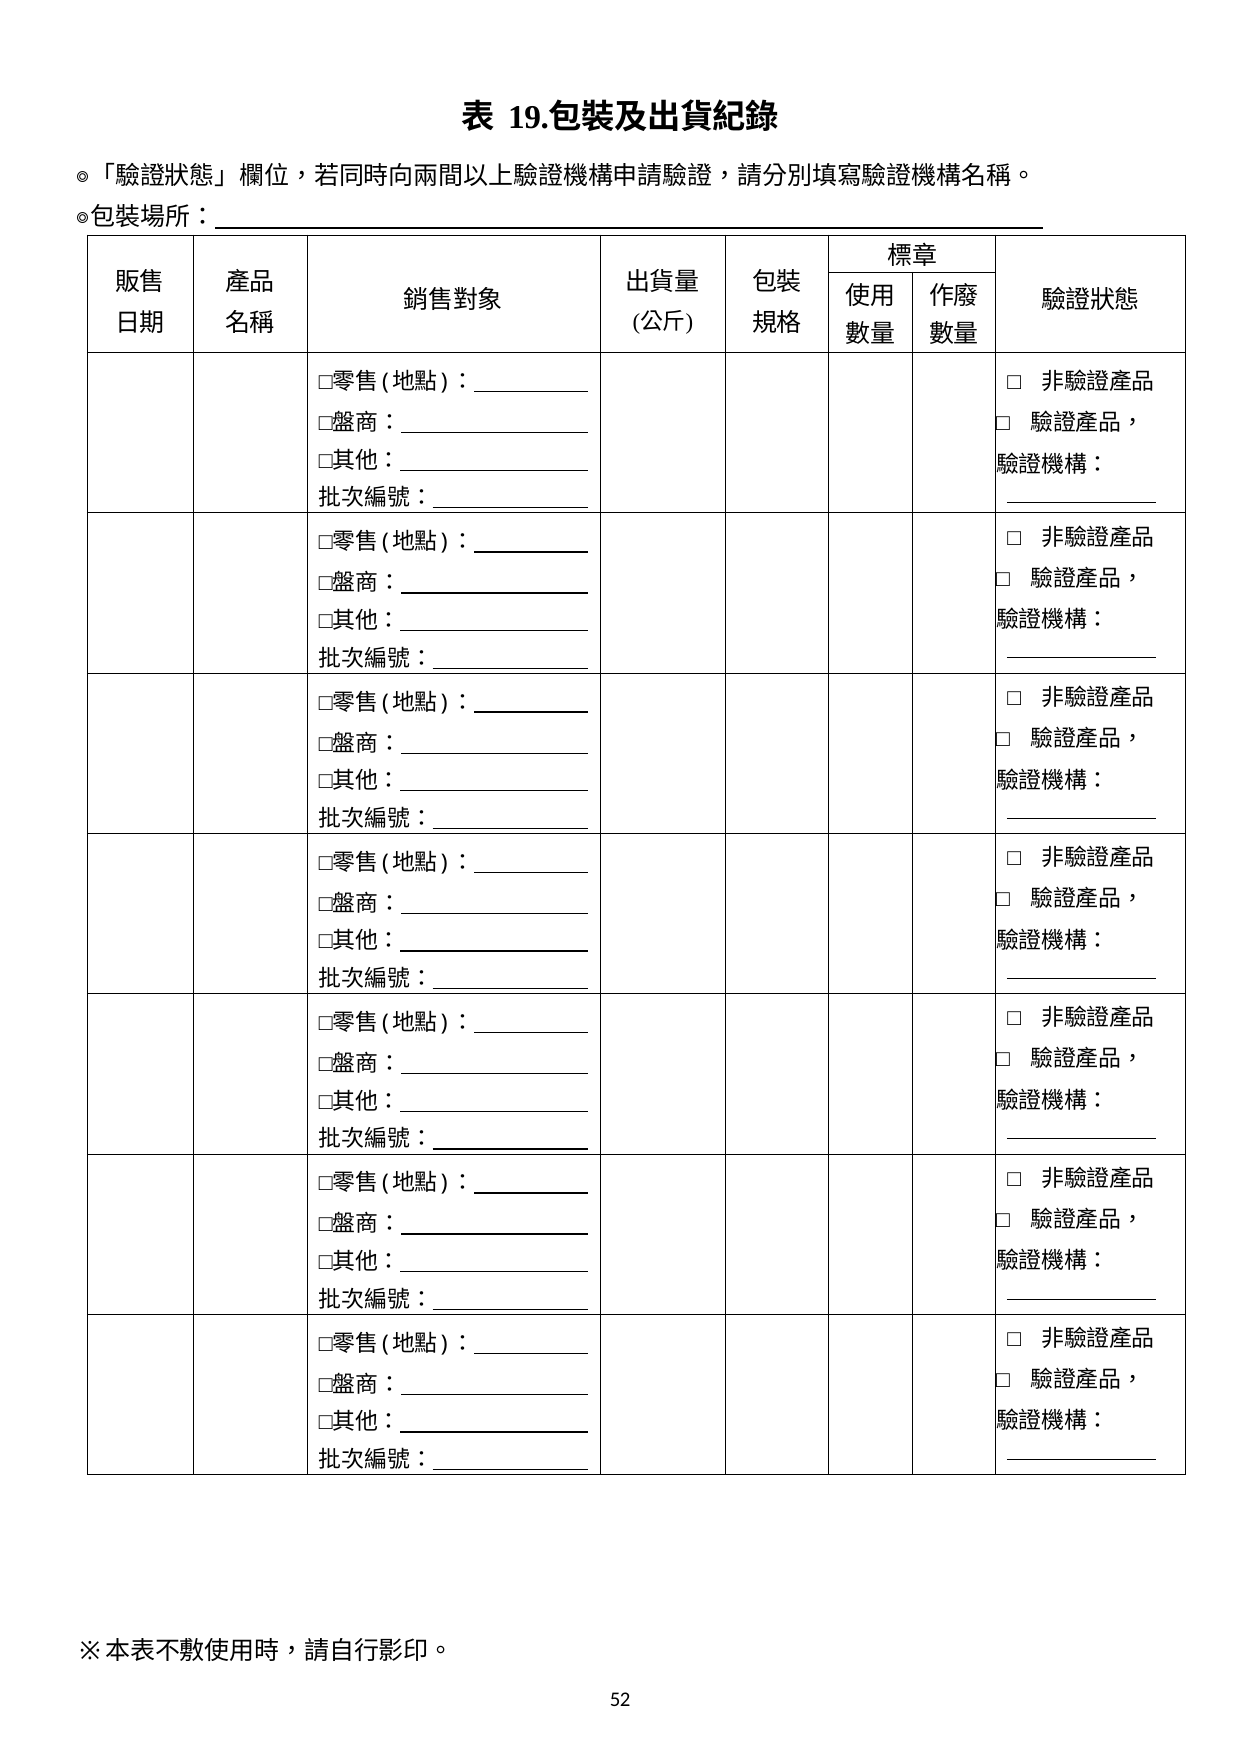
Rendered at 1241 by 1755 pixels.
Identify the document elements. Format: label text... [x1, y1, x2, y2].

table_cell [913, 994, 995, 1153]
table_cell [601, 513, 725, 673]
table_header 銷售對象 [308, 236, 600, 352]
table_cell [601, 1155, 725, 1314]
table_cell 非驗證產品 驗證產品，驗證機構： [996, 994, 1185, 1153]
table_header 產品名稱 [194, 236, 307, 352]
table_cell 非驗證產品 驗證產品，驗證機構： [996, 353, 1185, 512]
table_cell 非驗證產品 驗證產品，驗證機構： [996, 1155, 1185, 1314]
table_cell □零售(地點)： □盤商： □其他： 批次編號： [308, 513, 600, 673]
table_cell [194, 994, 307, 1153]
table_header 標章 [829, 236, 995, 272]
table_cell [194, 513, 307, 673]
table_cell □零售(地點)： □盤商： □其他： 批次編號： [308, 1315, 600, 1474]
table_cell [88, 1315, 193, 1474]
table_header 販售日期 [88, 236, 193, 352]
table_cell □零售(地點)： □盤商： □其他： 批次編號： [308, 674, 600, 833]
table_cell [601, 994, 725, 1153]
table_cell [913, 1155, 995, 1314]
table_cell [88, 1155, 193, 1314]
table_cell [601, 353, 725, 512]
table_cell [194, 1155, 307, 1314]
table_cell [88, 834, 193, 993]
table_cell [601, 674, 725, 833]
table_cell □零售(地點)： □盤商： □其他： 批次編號： [308, 994, 600, 1153]
table_cell [829, 1155, 912, 1314]
table_cell [88, 674, 193, 833]
table_cell [829, 834, 912, 993]
table_cell [601, 834, 725, 993]
table_cell 非驗證產品 驗證產品，驗證機構： [996, 1315, 1185, 1474]
table_cell [726, 674, 828, 833]
table_cell [88, 353, 193, 512]
table_cell [726, 513, 828, 673]
subtitle 表 19.包裝及出貨紀錄 [48, 90, 1193, 138]
text ◎包裝場所： [75, 197, 1211, 233]
table_cell 作廢數量 [913, 273, 995, 352]
table_cell [829, 1315, 912, 1474]
table_cell 非驗證產品 驗證產品，驗證機構： [996, 834, 1185, 993]
text ◎「驗證狀態」欄位，若同時向兩間以上驗證機構申請驗證，請分別填寫驗證機構名稱。 [75, 156, 1211, 192]
table_cell [88, 513, 193, 673]
table_cell [913, 674, 995, 833]
table_cell □零售(地點)： □盤商： □其他： 批次編號： [308, 1155, 600, 1314]
table_cell □零售(地點)： □盤商： □其他： 批次編號： [308, 834, 600, 993]
table_cell [194, 674, 307, 833]
table_cell [829, 513, 912, 673]
table_header 驗證狀態 [996, 236, 1185, 352]
table_cell [726, 1315, 828, 1474]
table_cell 非驗證產品 驗證產品，驗證機構： [996, 513, 1185, 673]
table_cell [88, 994, 193, 1153]
table_header 包裝規格 [726, 236, 828, 352]
table_cell [829, 674, 912, 833]
table_header 出貨量 (公斤) [601, 236, 725, 352]
table_cell [601, 1315, 725, 1474]
table_cell 非驗證產品 驗證產品，驗證機構： [996, 674, 1185, 833]
table_cell [194, 834, 307, 993]
table_cell [726, 353, 828, 512]
table_cell [194, 353, 307, 512]
table_cell [726, 1155, 828, 1314]
table_cell [194, 1315, 307, 1474]
table_cell [829, 994, 912, 1153]
table_cell [913, 1315, 995, 1474]
table_cell [726, 994, 828, 1153]
table_cell [726, 834, 828, 993]
table_cell □零售(地點)： □盤商： □其他： 批次編號： [308, 353, 600, 512]
table_cell [913, 513, 995, 673]
table_cell 使用數量 [829, 273, 912, 352]
table_cell [829, 353, 912, 512]
table_cell [913, 353, 995, 512]
table_cell [913, 834, 995, 993]
